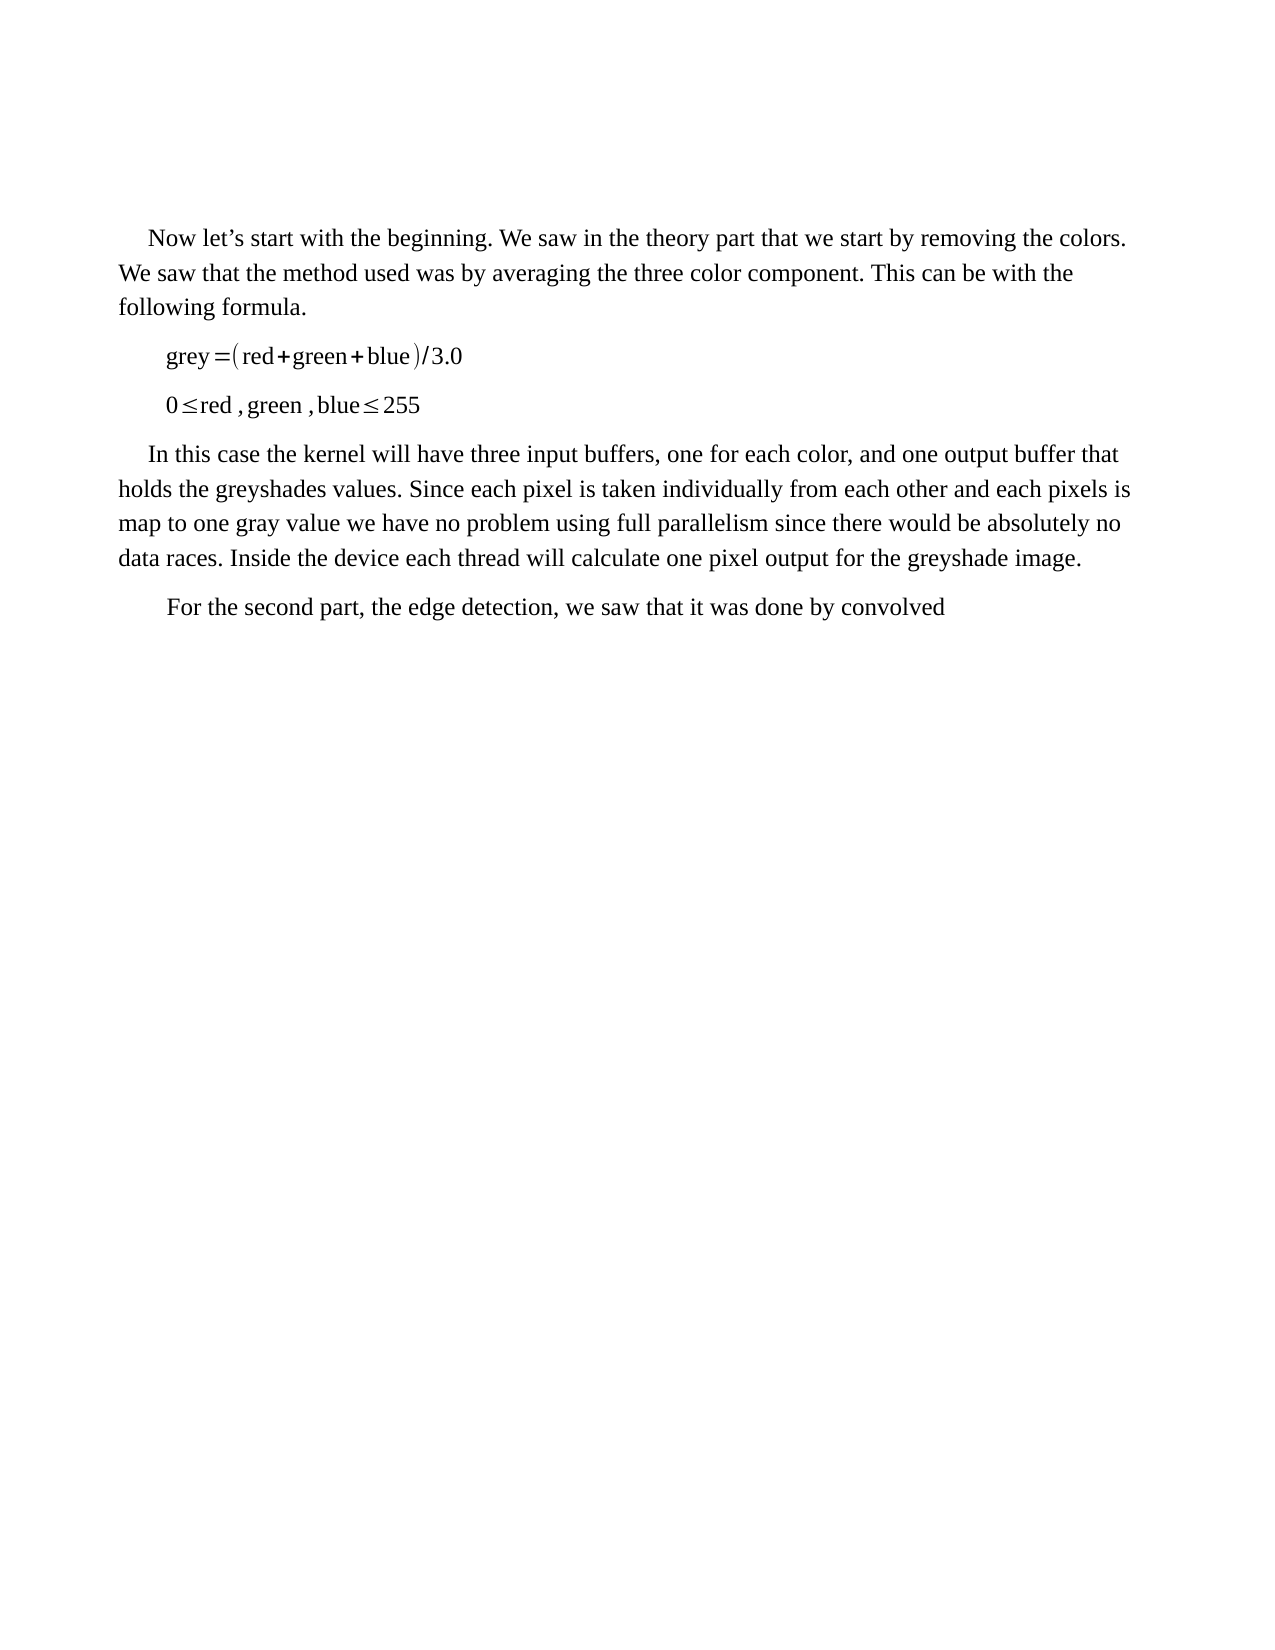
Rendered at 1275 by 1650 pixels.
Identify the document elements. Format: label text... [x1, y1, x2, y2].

text For the second part, the edge detection, we saw that it was done by convolved [118, 592, 1157, 621]
text Now let’s start with the beginning. We saw in the theory part that we start by removing the colors. We saw that the method used was by averaging the three color component. This can be with the following formula. [118, 223, 1157, 321]
text In this case the kernel will have three input buffers, one for each color, and one output buffer that holds the greyshades values. Since each pixel is taken individually from each other and each pixels is map to one gray value we have no problem using full parallelism since there would be absolutely no data races. Inside the device each thread will calculate one pixel output for the greyshade image. [118, 439, 1157, 571]
